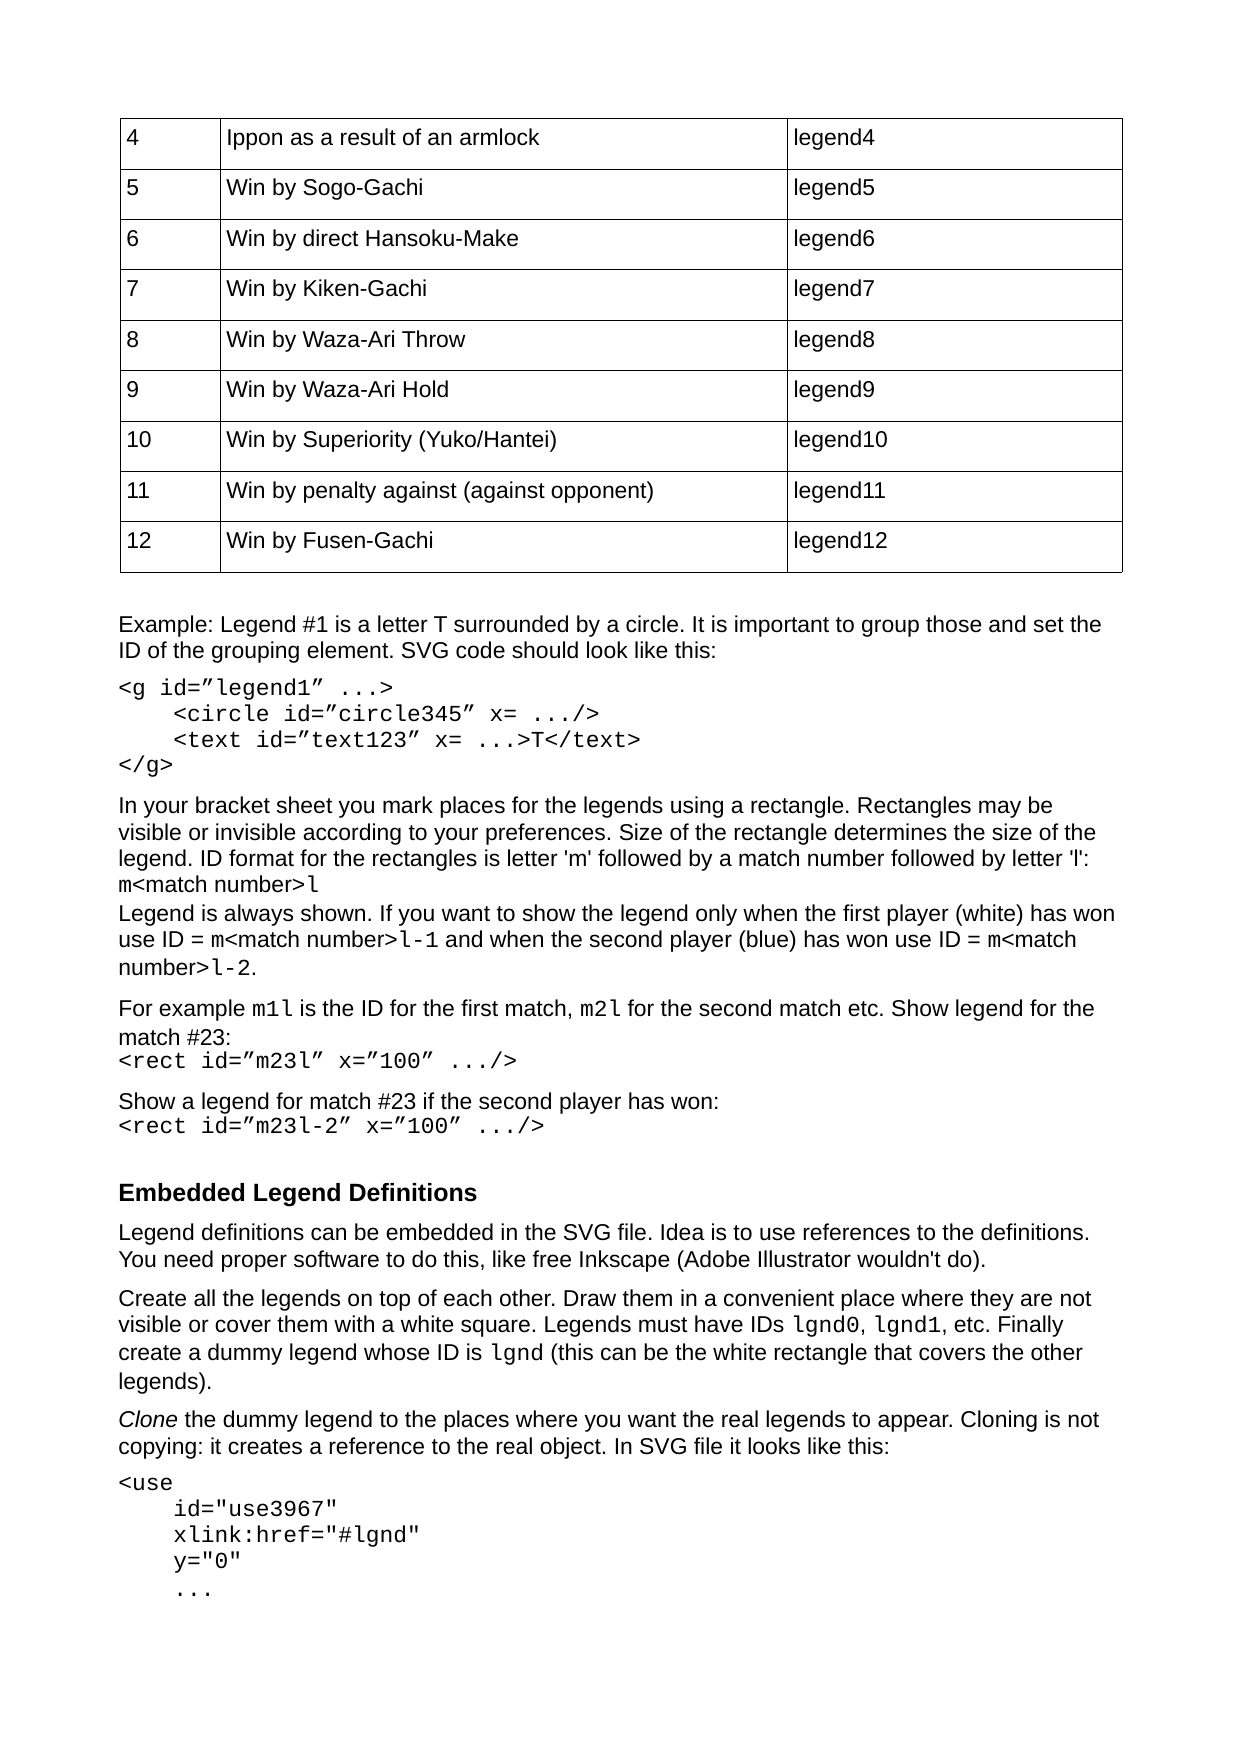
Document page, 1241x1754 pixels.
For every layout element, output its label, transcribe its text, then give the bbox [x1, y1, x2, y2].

text Show a legend for match #23 if the second player has won: <rect id=”m23l-2” x=”100” .../> [118, 1088, 1122, 1141]
text <use id="use3967" xlink:href="#lgnd" y="0" ... [118, 1472, 1122, 1604]
table_cell 7 [121, 270, 220, 320]
text <g id=”legend1” ...> <circle id=”circle345” x= .../> <text id=”text123” x= ...>T</text> </g> [118, 676, 1122, 780]
text Legend definitions can be embedded in the SVG file. Idea is to use references to the definitions. You need proper software to do this, like free Inkscape (Adobe Illustrator wouldn't do). [118, 1219, 1122, 1272]
table_cell 11 [121, 472, 220, 521]
table_cell legend5 [788, 170, 1122, 219]
table_cell 9 [121, 371, 220, 421]
text For example m1l is the ID for the first match, m2l for the second match etc. Show legend for the match #23: <rect id=”m23l” x=”100” .../> [118, 995, 1122, 1076]
table_cell 6 [121, 220, 220, 269]
text Clone the dummy legend to the places where you want the real legends to appear. Cloning is not copying: it creates a reference to the real object. In SVG file it looks like this: [118, 1406, 1122, 1459]
table_cell legend8 [788, 321, 1122, 370]
table_cell legend6 [788, 220, 1122, 269]
table_cell 5 [121, 170, 220, 219]
table_cell Win by Waza-Ari Hold [221, 371, 787, 421]
table_cell Win by Sogo-Gachi [221, 170, 787, 219]
table_cell Ippon as a result of an armlock [221, 119, 787, 168]
subtitle Embedded Legend Definitions [118, 1178, 1122, 1207]
table_cell legend4 [788, 119, 1122, 168]
text In your bracket sheet you mark places for the legends using a rectangle. Rectangles may be visible or invisible according to your preferences. Size of the rectangle determines the size of the legend. ID format for the rectangles is letter 'm' followed by a match number followed by letter 'l': m<match number>l Legend is always shown. If you want to show the legend only when the first player (white) has won use ID = m<match number>l-1 and when the second player (blue) has won use ID = m<match number>l-2. [118, 792, 1122, 983]
table_cell Win by Fusen-Gachi [221, 522, 787, 572]
table_cell legend10 [788, 422, 1122, 471]
table_cell Win by Superiority (Yuko/Hantei) [221, 422, 787, 471]
table_cell legend11 [788, 472, 1122, 521]
table_cell legend7 [788, 270, 1122, 320]
table_cell Win by direct Hansoku-Make [221, 220, 787, 269]
table_cell legend9 [788, 371, 1122, 421]
table_cell 8 [121, 321, 220, 370]
text Create all the legends on top of each other. Draw them in a convenient place where they are not visible or cover them with a white square. Legends must have IDs lgnd0, lgnd1, etc. Finally create a dummy legend whose ID is lgnd (this can be the white rectangle that covers the other legends). [118, 1284, 1122, 1394]
table_cell 12 [121, 522, 220, 572]
table_cell Win by penalty against (against opponent) [221, 472, 787, 521]
text Example: Legend #1 is a letter T surrounded by a circle. It is important to group those and set the ID of the grouping element. SVG code should look like this: [118, 611, 1122, 663]
table_cell legend12 [788, 522, 1122, 572]
table_cell 10 [121, 422, 220, 471]
table_cell Win by Waza-Ari Throw [221, 321, 787, 370]
table_cell 4 [121, 119, 220, 168]
table_cell Win by Kiken-Gachi [221, 270, 787, 320]
